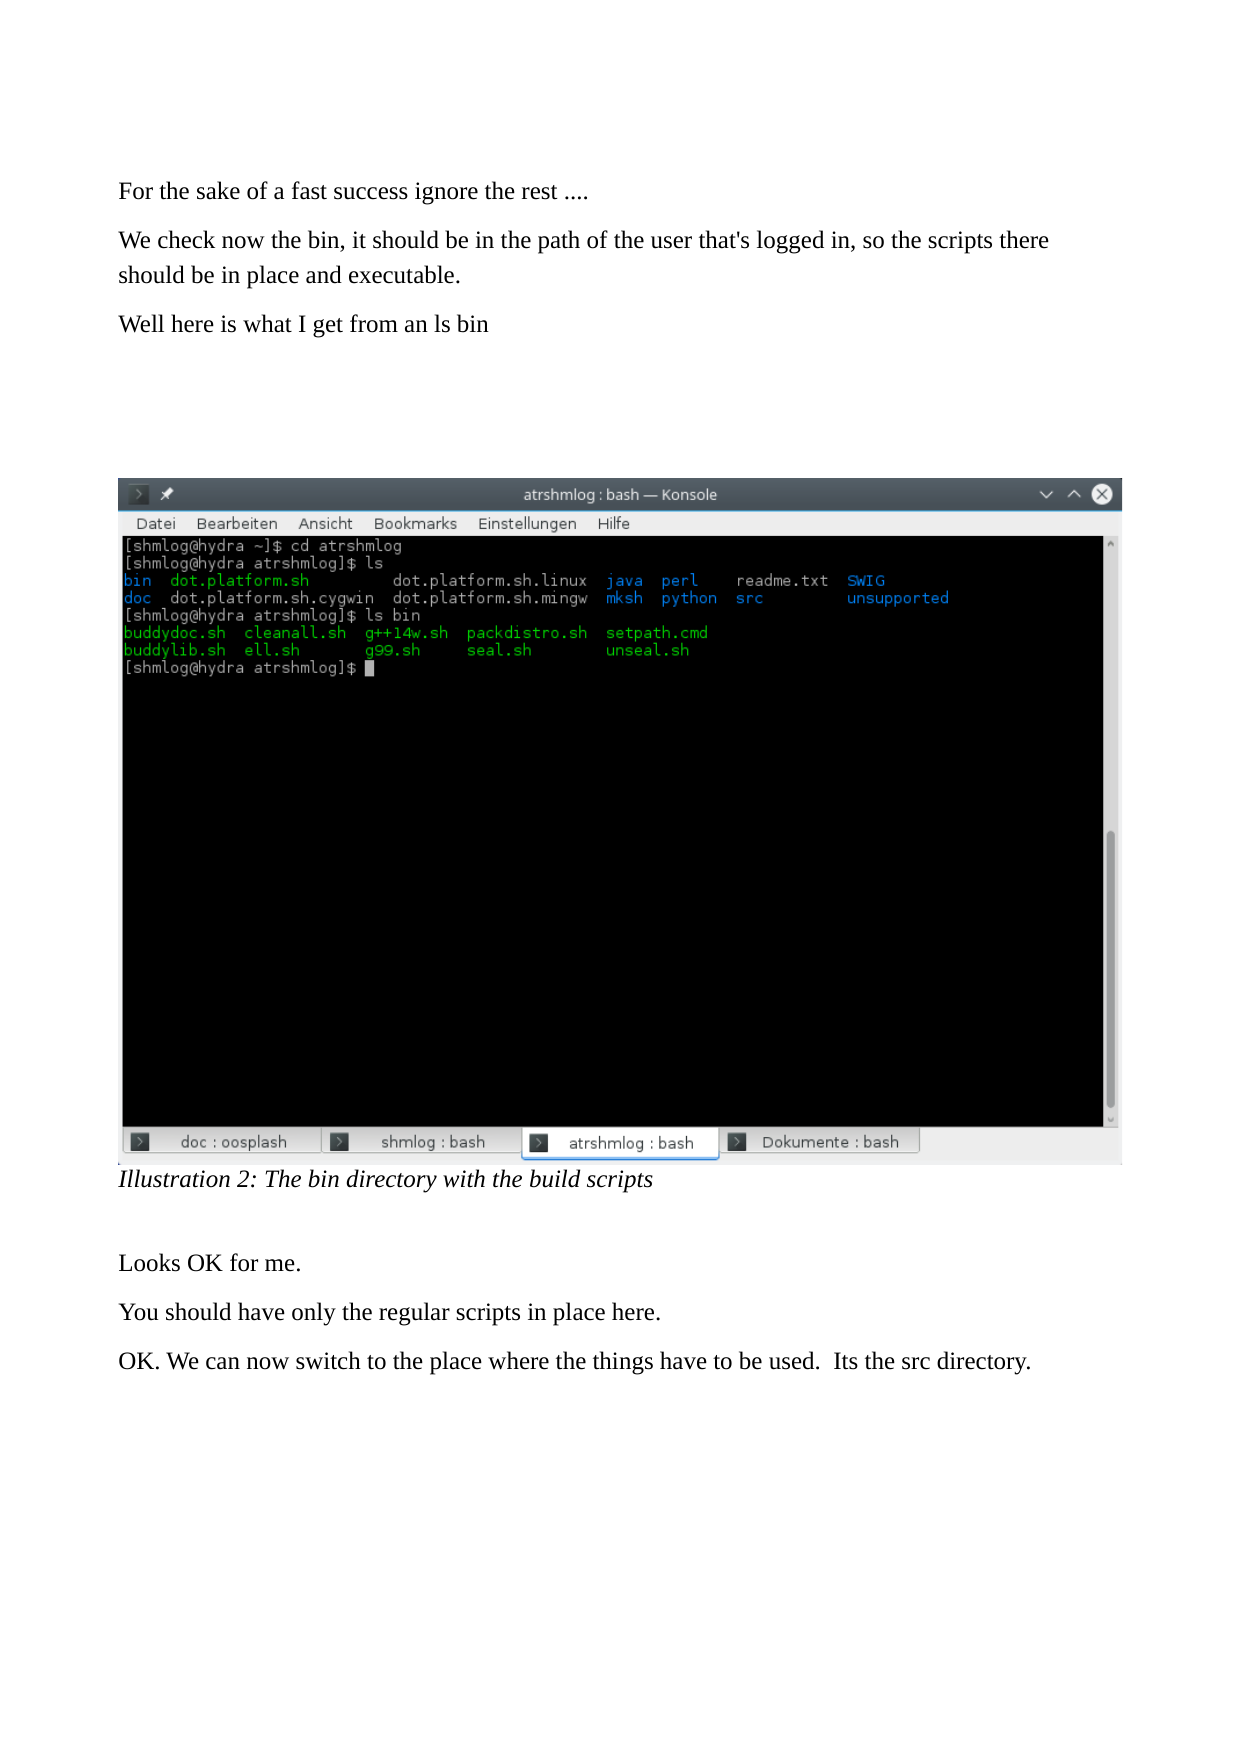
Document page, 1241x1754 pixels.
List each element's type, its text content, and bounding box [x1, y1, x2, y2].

text You should have only the regular scripts in place here. [118, 1297, 1122, 1326]
text Well here is what I get from an ls bin [118, 309, 1122, 338]
text Looks OK for me. [118, 1248, 1122, 1276]
text Illustration 2: The bin directory with the build scripts [118, 1165, 1122, 1193]
text OK. We can now switch to the place where the things have to be used. Its the src directory. [118, 1346, 1122, 1374]
text We check now the bin, it should be in the path of the user that's logged in, so the scripts there should be in place and executable. [118, 225, 1122, 289]
text For the sake of a fast success ignore the rest .... [118, 176, 1122, 205]
picture [118, 478, 1123, 1165]
